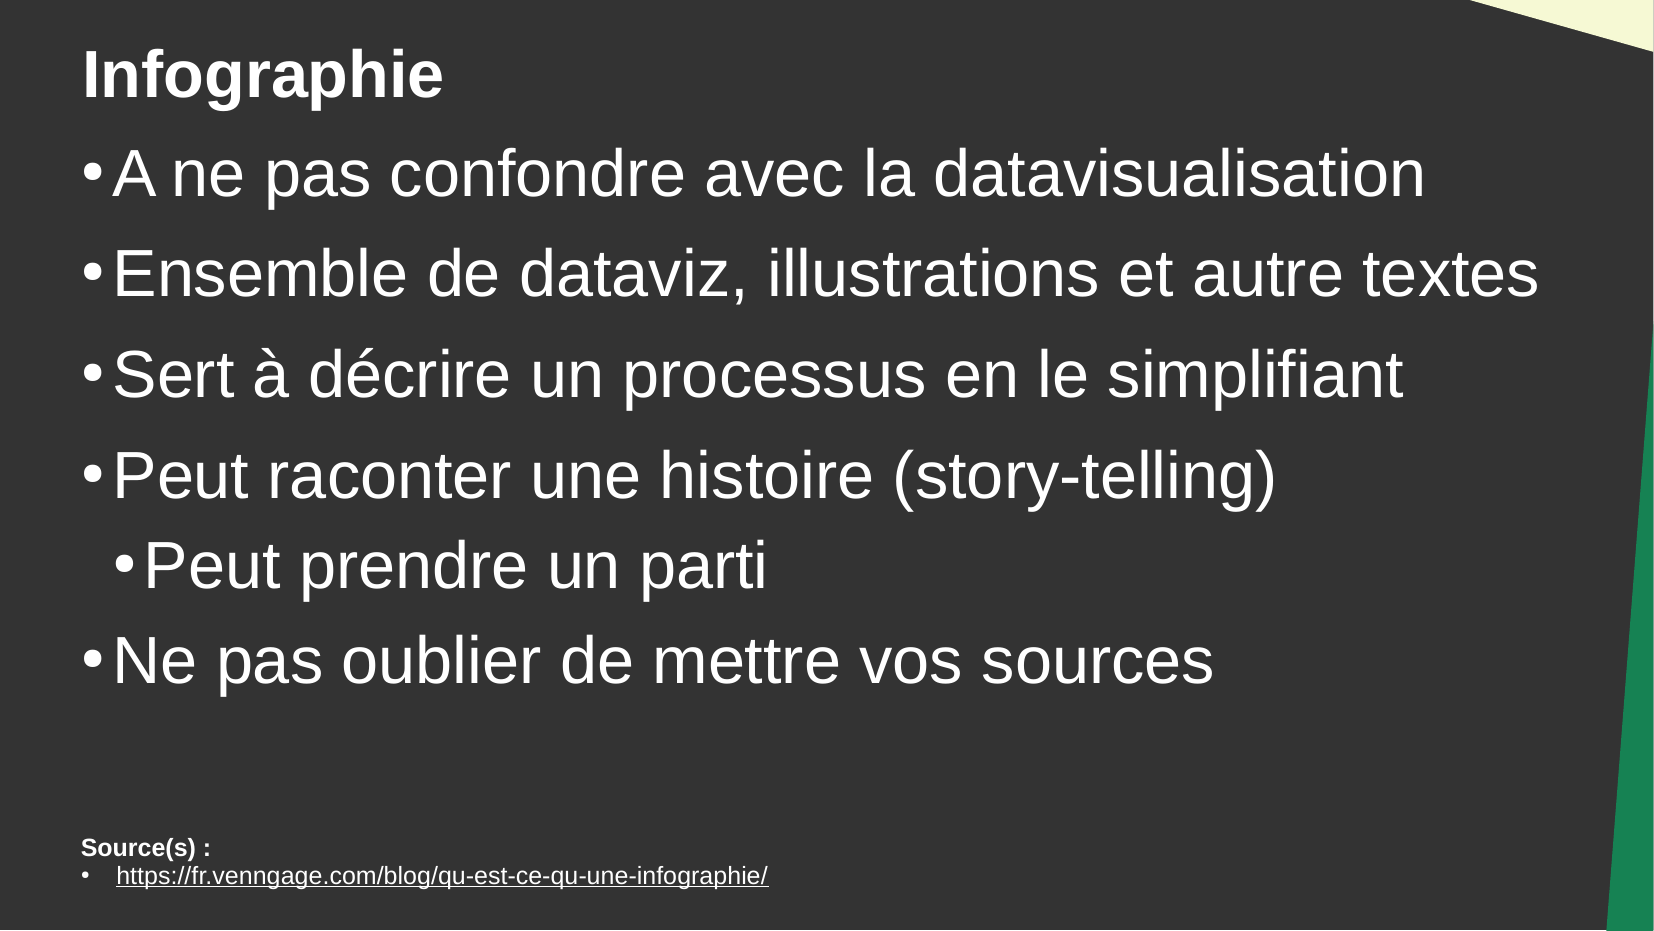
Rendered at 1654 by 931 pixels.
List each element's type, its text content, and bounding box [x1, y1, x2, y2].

text_box Source(s) : https://fr.venngage.com/blog/qu-est-ce-qu-une-infographie/ [66, 826, 1483, 926]
text_box [1469, 0, 1654, 53]
title Infographie [82, 37, 1571, 122]
list A ne pas confondre avec la datavisualisation Ensemble de dataviz, illustrations et autre textes Sert à décrire un processus en le simplifiant Peut raconter une histoire (story-telling) Peut prendre un parti Ne pas oublier de mettre vos sources [80, 135, 1560, 762]
text_box [1606, 314, 1654, 931]
